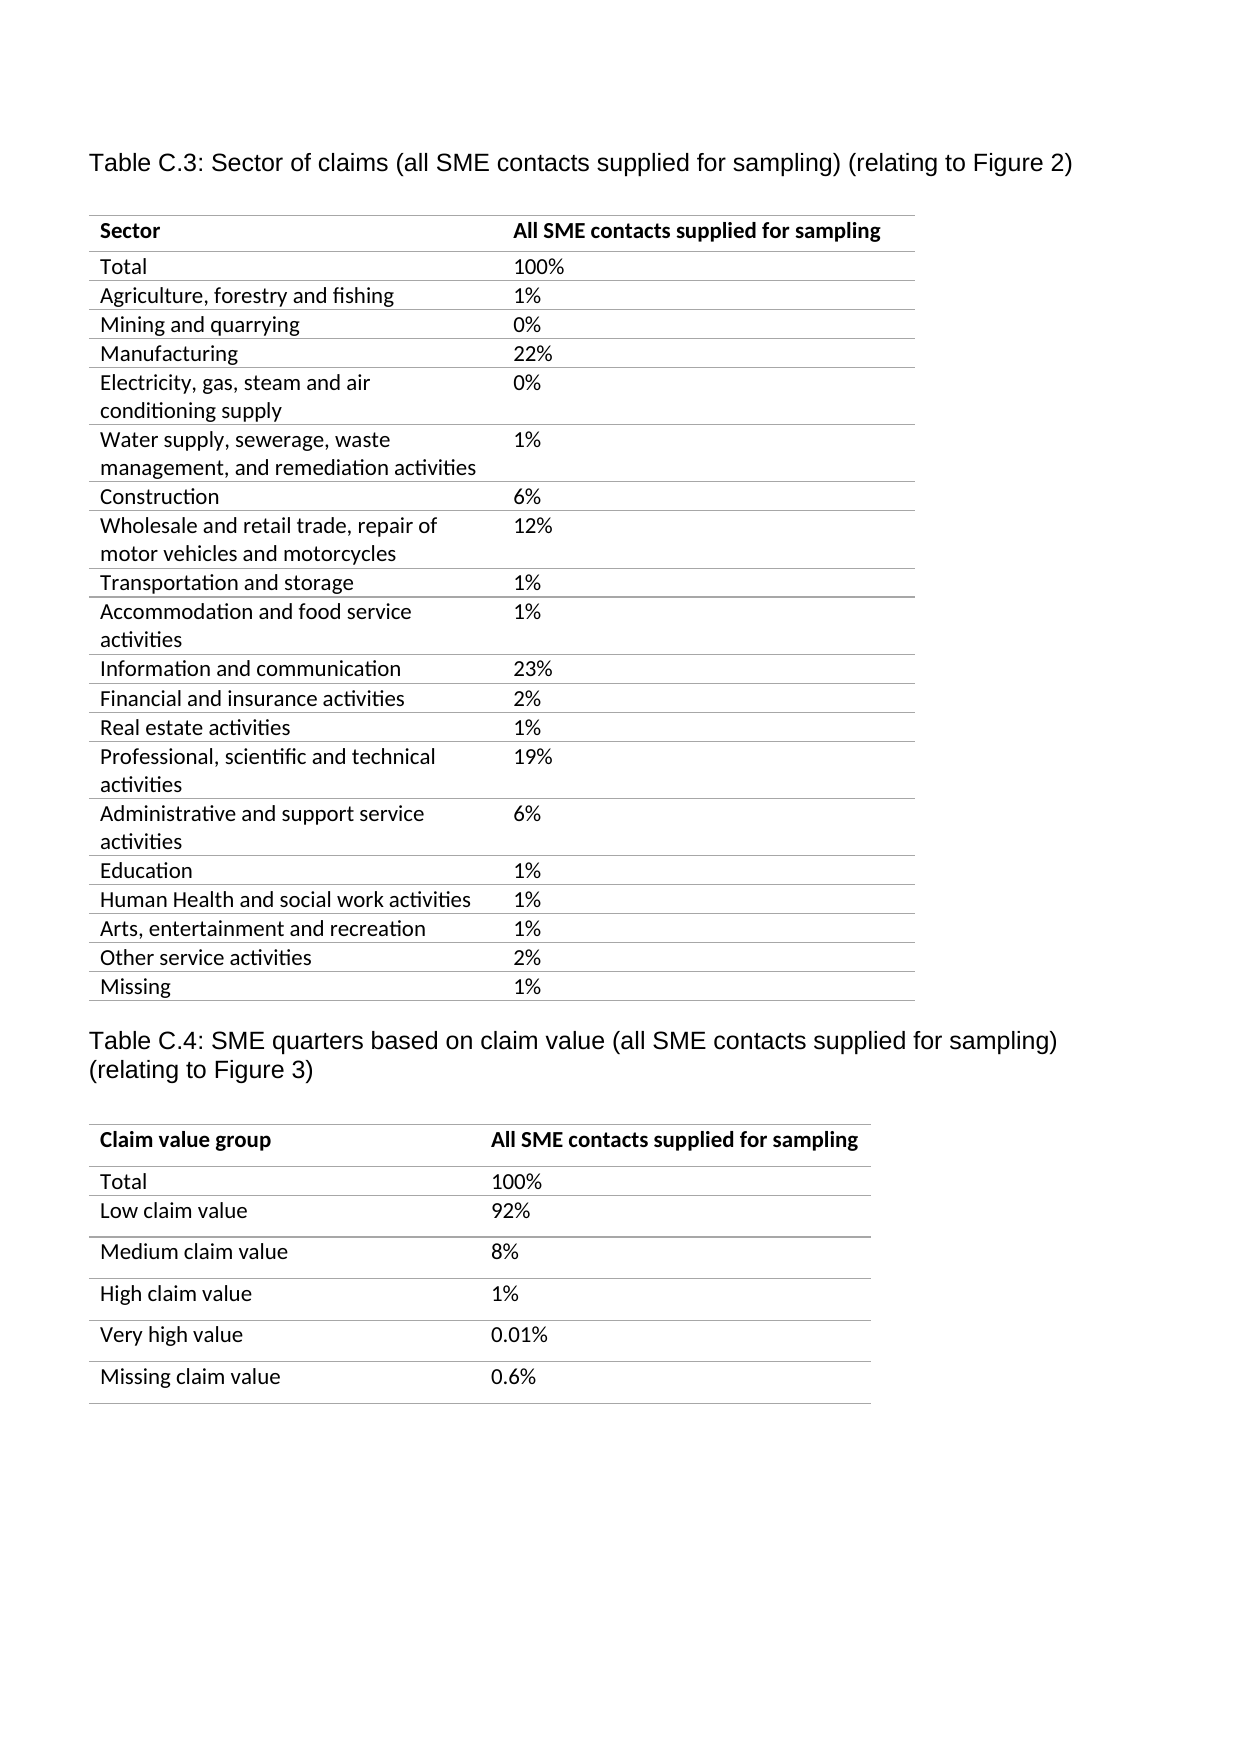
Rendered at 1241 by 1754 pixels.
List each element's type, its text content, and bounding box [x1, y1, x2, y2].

table_cell Missing [89, 972, 502, 1000]
table_cell 1% [502, 972, 915, 1000]
table_cell 0.6% [480, 1362, 871, 1403]
table_cell Administrative and support service activities [89, 799, 502, 855]
table_cell Mining and quarrying [89, 310, 502, 338]
table_cell Total [89, 252, 502, 280]
table_cell 6% [502, 799, 915, 855]
table_cell Other service activities [89, 943, 502, 971]
table_cell 100% [480, 1167, 871, 1195]
table_cell 1% [502, 856, 915, 884]
table_cell 1% [502, 885, 915, 913]
table_cell Real estate activities [89, 713, 502, 741]
table_cell Education [89, 856, 502, 884]
table_cell Low claim value [89, 1196, 479, 1236]
table_header All SME contacts supplied for sampling [480, 1125, 871, 1166]
table_cell Accommodation and food service activities [89, 598, 502, 653]
table_cell 1% [502, 713, 915, 741]
table_cell 23% [502, 655, 915, 683]
table_cell 8% [480, 1238, 871, 1278]
table_header All SME contacts supplied for sampling [502, 216, 915, 251]
table_cell Water supply, sewerage, waste management, and remediation activities [89, 425, 502, 481]
table_cell 2% [502, 943, 915, 971]
table_cell Medium claim value [89, 1238, 479, 1278]
table_cell 1% [502, 914, 915, 942]
table_cell Missing claim value [89, 1362, 479, 1403]
table_cell 0% [502, 310, 915, 338]
table_cell 92% [480, 1196, 871, 1236]
table_cell Professional, scientific and technical activities [89, 742, 502, 798]
table_cell 0% [502, 368, 915, 424]
table_cell Construction [89, 482, 502, 510]
table_cell Very high value [89, 1321, 479, 1361]
table_cell 1% [502, 425, 915, 481]
table_cell Human Health and social work activities [89, 885, 502, 913]
text Table C.3: Sector of claims (all SME contacts supplied for sampling) (relating to Figure 2) [89, 148, 1152, 176]
table_cell 2% [502, 684, 915, 712]
table_cell Wholesale and retail trade, repair of motor vehicles and motorcycles [89, 511, 502, 567]
table_cell Manufacturing [89, 339, 502, 367]
table_cell Transportation and storage [89, 569, 502, 596]
table_cell 19% [502, 742, 915, 798]
table_cell Total [89, 1167, 479, 1195]
table_cell 100% [502, 252, 915, 280]
table_cell 1% [502, 281, 915, 309]
text Table C.4: SME quarters based on claim value (all SME contacts supplied for sampling) (relating to Figure 3) [89, 1026, 1152, 1084]
table_cell 1% [502, 569, 915, 596]
table_cell 12% [502, 511, 915, 567]
table_cell High claim value [89, 1279, 479, 1319]
table_header Claim value group [89, 1125, 479, 1166]
table_cell 6% [502, 482, 915, 510]
table_cell Arts, entertainment and recreation [89, 914, 502, 942]
table_cell Information and communication [89, 655, 502, 683]
table_header Sector [89, 216, 502, 251]
table_cell Electricity, gas, steam and air conditioning supply [89, 368, 502, 424]
table_cell 1% [480, 1279, 871, 1319]
table_cell Agriculture, forestry and fishing [89, 281, 502, 309]
table_cell 22% [502, 339, 915, 367]
table_cell 0.01% [480, 1321, 871, 1361]
table_cell Financial and insurance activities [89, 684, 502, 712]
table_cell 1% [502, 598, 915, 653]
